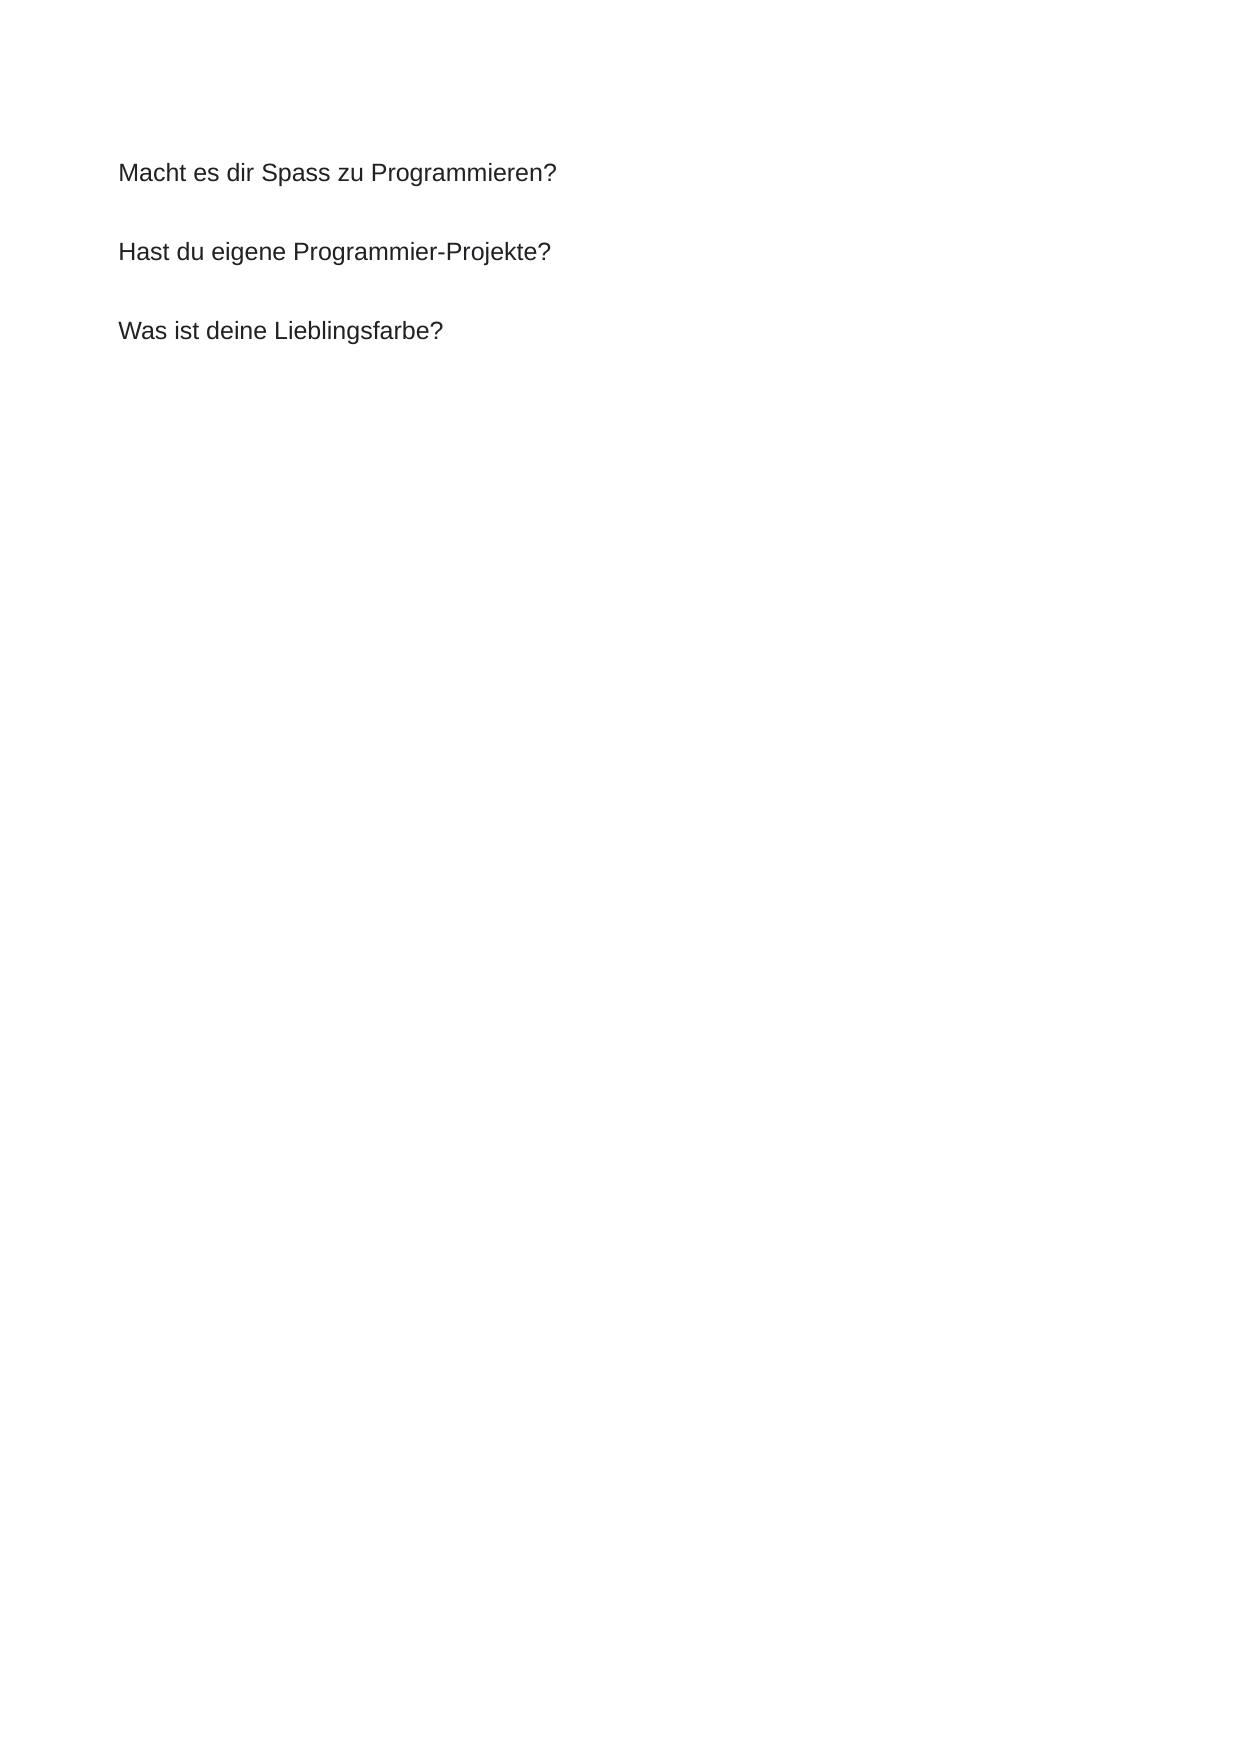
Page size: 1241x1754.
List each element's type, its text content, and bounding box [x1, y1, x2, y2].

text Hast du eigene Programmier-Projekte? [118, 237, 1122, 266]
text Macht es dir Spass zu Programmieren? [118, 158, 1122, 186]
text Was ist deine Lieblingsfarbe? [118, 316, 1122, 345]
